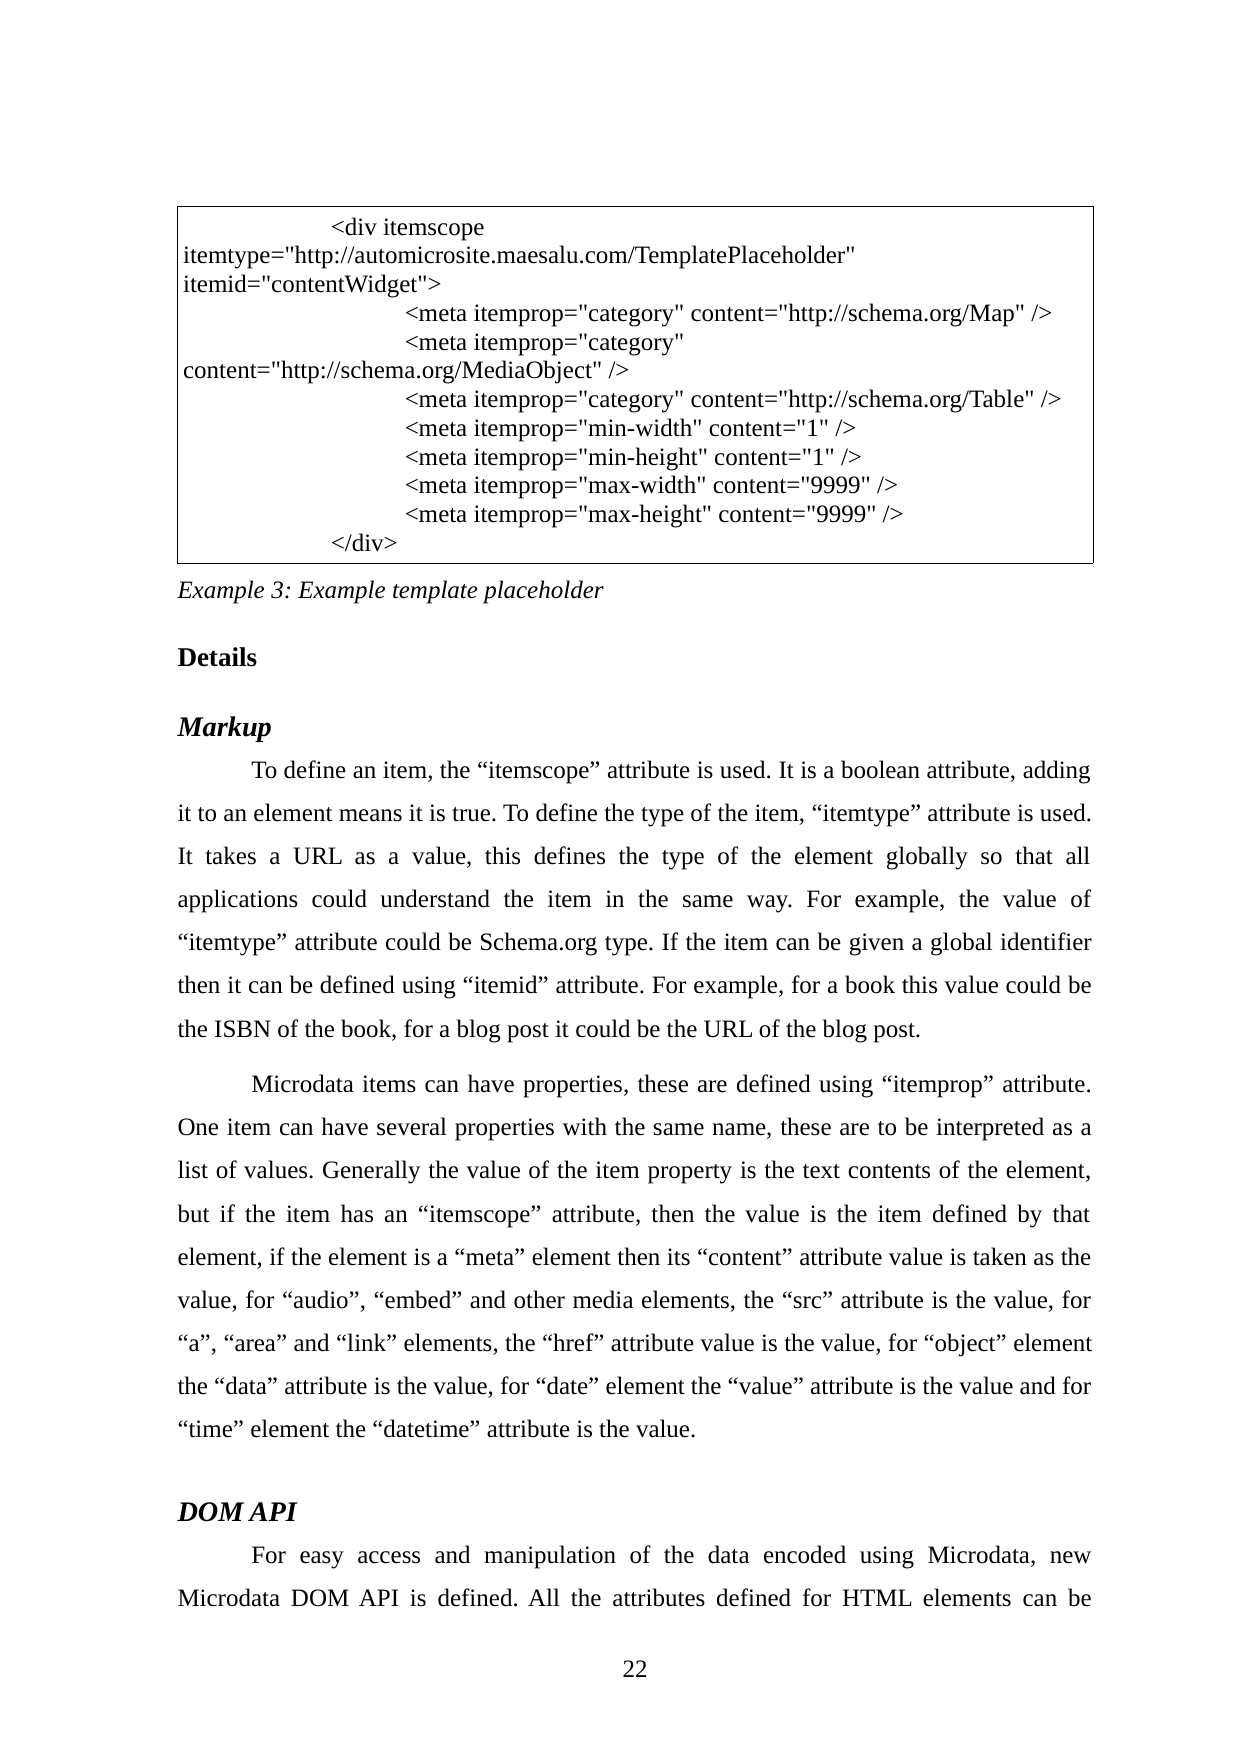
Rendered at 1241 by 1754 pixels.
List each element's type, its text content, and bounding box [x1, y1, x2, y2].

text Example 3: Example template placeholder [177, 575, 1093, 604]
text To define an item, the “itemscope” attribute is used. It is a boolean attribute, adding it to an element means it is true. To define the type of the item, “itemtype” attribute is used. It takes a URL as a value, this defines the type of the element globally so that all applications could understand the item in the same way. For example, the value of “itemtype” attribute could be Schema.org type. If the item can be given a global identifier then it can be defined using “itemid” attribute. For example, for a book this value could be the ISBN of the book, for a blog post it could be the URL of the blog post. [177, 755, 1093, 1042]
table_header <div itemscope itemtype="http://automicrosite.maesalu.com/TemplatePlaceholder" itemid="contentWidget"> <meta itemprop="category" content="http://schema.org/Map" /> <meta itemprop="category" content="http://schema.org/MediaObject" /> <meta itemprop="category" content="http://schema.org/Table" /> <meta itemprop="min-width" content="1" /> <meta itemprop="min-height" content="1" /> <meta itemprop="max-width" content="9999" /> <meta itemprop="max-height" content="9999" /> </div> [178, 207, 1093, 562]
subtitle DOM API [177, 1495, 1093, 1528]
subtitle Details [177, 641, 1093, 672]
text Microdata items can have properties, these are defined using “itemprop” attribute. One item can have several properties with the same name, these are to be interpreted as a list of values. Generally the value of the item property is the text contents of the element, but if the item has an “itemscope” attribute, then the value is the item defined by that element, if the element is a “meta” element then its “content” attribute value is taken as the value, for “audio”, “embed” and other media elements, the “src” attribute is the value, for “a”, “area” and “link” elements, the “href” attribute value is the value, for “object” element the “data” attribute is the value, for “date” element the “value” attribute is the value and for “time” element the “datetime” attribute is the value. [177, 1069, 1093, 1443]
subtitle Markup [177, 710, 1093, 742]
text For easy access and manipulation of the data encoded using Microdata, new Microdata DOM API is defined. All the attributes defined for HTML elements can be [177, 1540, 1093, 1612]
